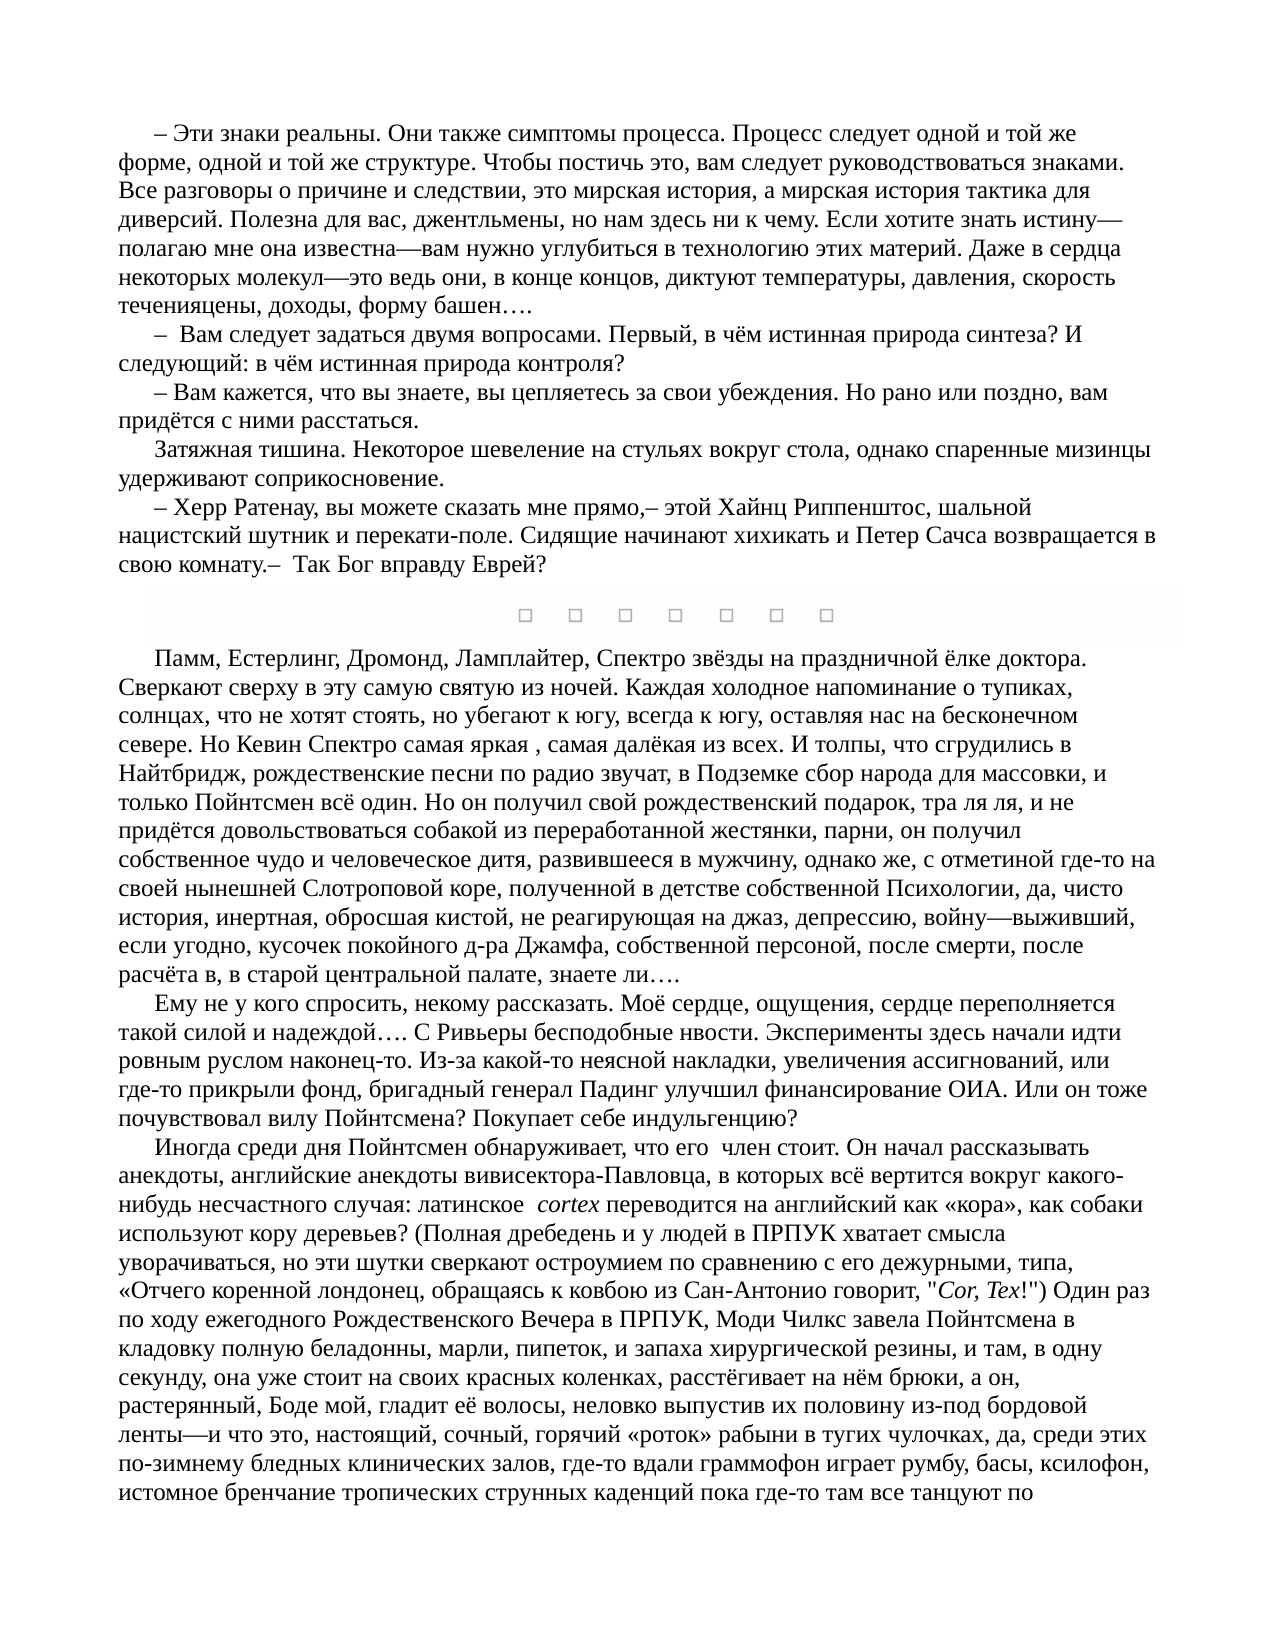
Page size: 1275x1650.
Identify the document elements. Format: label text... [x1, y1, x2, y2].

text – Херр Ратенау, вы можете сказать мне прямо,– этой Хайнц Риппенштос, шальной нацистский шутник и перекати-поле. Сидящие начинают хихикать и Петер Сачса возвращается в свою комнату.– Так Бог вправду Еврей? [118, 492, 1157, 578]
text – Эти знаки реальны. Они также симптомы процесса. Процесс следует одной и той же форме, одной и той же структуре. Чтобы постичь это, вам следует руководствоваться знаками. Все разговоры о причине и следствии, это мирская история, а мирская история тактика для диверсий. Полезна для вас, джентльмены, но нам здесь ни к чему. Если хотите знать истину—полагаю мне она известна—вам нужно углубиться в технологию этих материй. Даже в сердца некоторых молекул—это ведь они, в конце концов, диктуют температуры, давления, скорость теченияцены, доходы, форму башен…. [118, 118, 1157, 319]
text Затяжная тишина. Некоторое шевеление на стульях вокруг стола, однако спаренные мизинцы удерживают соприкосновение. [118, 434, 1157, 492]
text Ему не у кого спросить, некому рассказать. Моё сердце, ощущения, сердце переполняется такой силой и надеждой…. С Ривьеры бесподобные нвости. Эксперименты здесь начали идти ровным руслом наконец-то. Из-за какой-то неясной накладки, увеличения ассигнований, или где-то прикрыли фонд, бригадный генерал Падинг улучшил финансирование ОИА. Или он тоже почувствовал вилу Пойнтсмена? Покупает себе индульгенцию? [118, 988, 1157, 1132]
text Памм, Естерлинг, Дромонд, Ламплайтер, Спектро звёзды на праздничной ёлке доктора. Сверкают сверху в эту самую святую из ночей. Каждая холодное напоминание о тупиках, солнцах, что не хотят стоять, но убегают к югу, всегда к югу, оставляя нас на бесконечном севере. Но Кевин Спектро самая яркая , самая далёкая из всех. И толпы, что сгрудились в Найтбридж, рождественские песни по радио звучат, в Подземке сбор народа для массовки, и только Пойнтсмен всё один. Но он получил свой рождественский подарок, тра ля ля, и не придётся довольствоваться собакой из переработанной жестянки, парни, он получил собственное чудо и человеческое дитя, развившееся в мужчину, однако же, с отметиной где-то на своей нынешней Слотроповой коре, полученной в детстве собственной Психологии, да, чисто история, инертная, обросшая кистой, не реагирующая на джаз, депрессию, войну—выживший, если угодно, кусочек покойного д-ра Джамфа, собственной персоной, после смерти, после расчёта в, в старой центральной палате, знаете ли…. [118, 578, 1157, 988]
text – Вам следует задаться двумя вопросами. Первый, в чём истинная природа синтеза? И следующий: в чём истинная природа контроля? [118, 319, 1157, 377]
text – Вам кажется, что вы знаете, вы цепляетесь за свои убеждения. Но рано или поздно, вам придётся с ними расстаться. [118, 377, 1157, 434]
text Иногда среди дня Пойнтсмен обнаруживает, что его член стоит. Он начал рассказывать анекдоты, английские анекдоты вивисектора-Павловца, в которых всё вертится вокруг какого-нибудь несчастного случая: латинское cortex переводится на английский как «кора», как собаки используют кору деревьев? (Полная дребедень и у людей в ПРПУК хватает смысла уворачиваться, но эти шутки сверкают остроумием по сравнению с его дежурными, типа, «Отчего коренной лондонец, обращаясь к ковбою из Сан-Антонио говорит, "Cor, Tex!") Один раз по ходу ежегодного Рождественского Вечера в ПРПУК, Моди Чилкс завела Пойнтсмена в кладовку полную беладонны, марли, пипеток, и запаха хирургической резины, и там, в одну секунду, она уже стоит на своих красных коленках, расстёгивает на нём брюки, а он, растерянный, Боде мой, гладит её волосы, неловко выпустив их половину из-под бордовой ленты—и что это, настоящий, сочный, горячий «роток» рабыни в тугих чулочках, да, среди этих по-зимнему бледных клинических залов, где-то вдали граммофон играет румбу, басы, ксилофон, истомное бренчание тропических струнных каденций пока где-то там все танцуют по [118, 1132, 1157, 1506]
picture [143, 588, 1182, 643]
